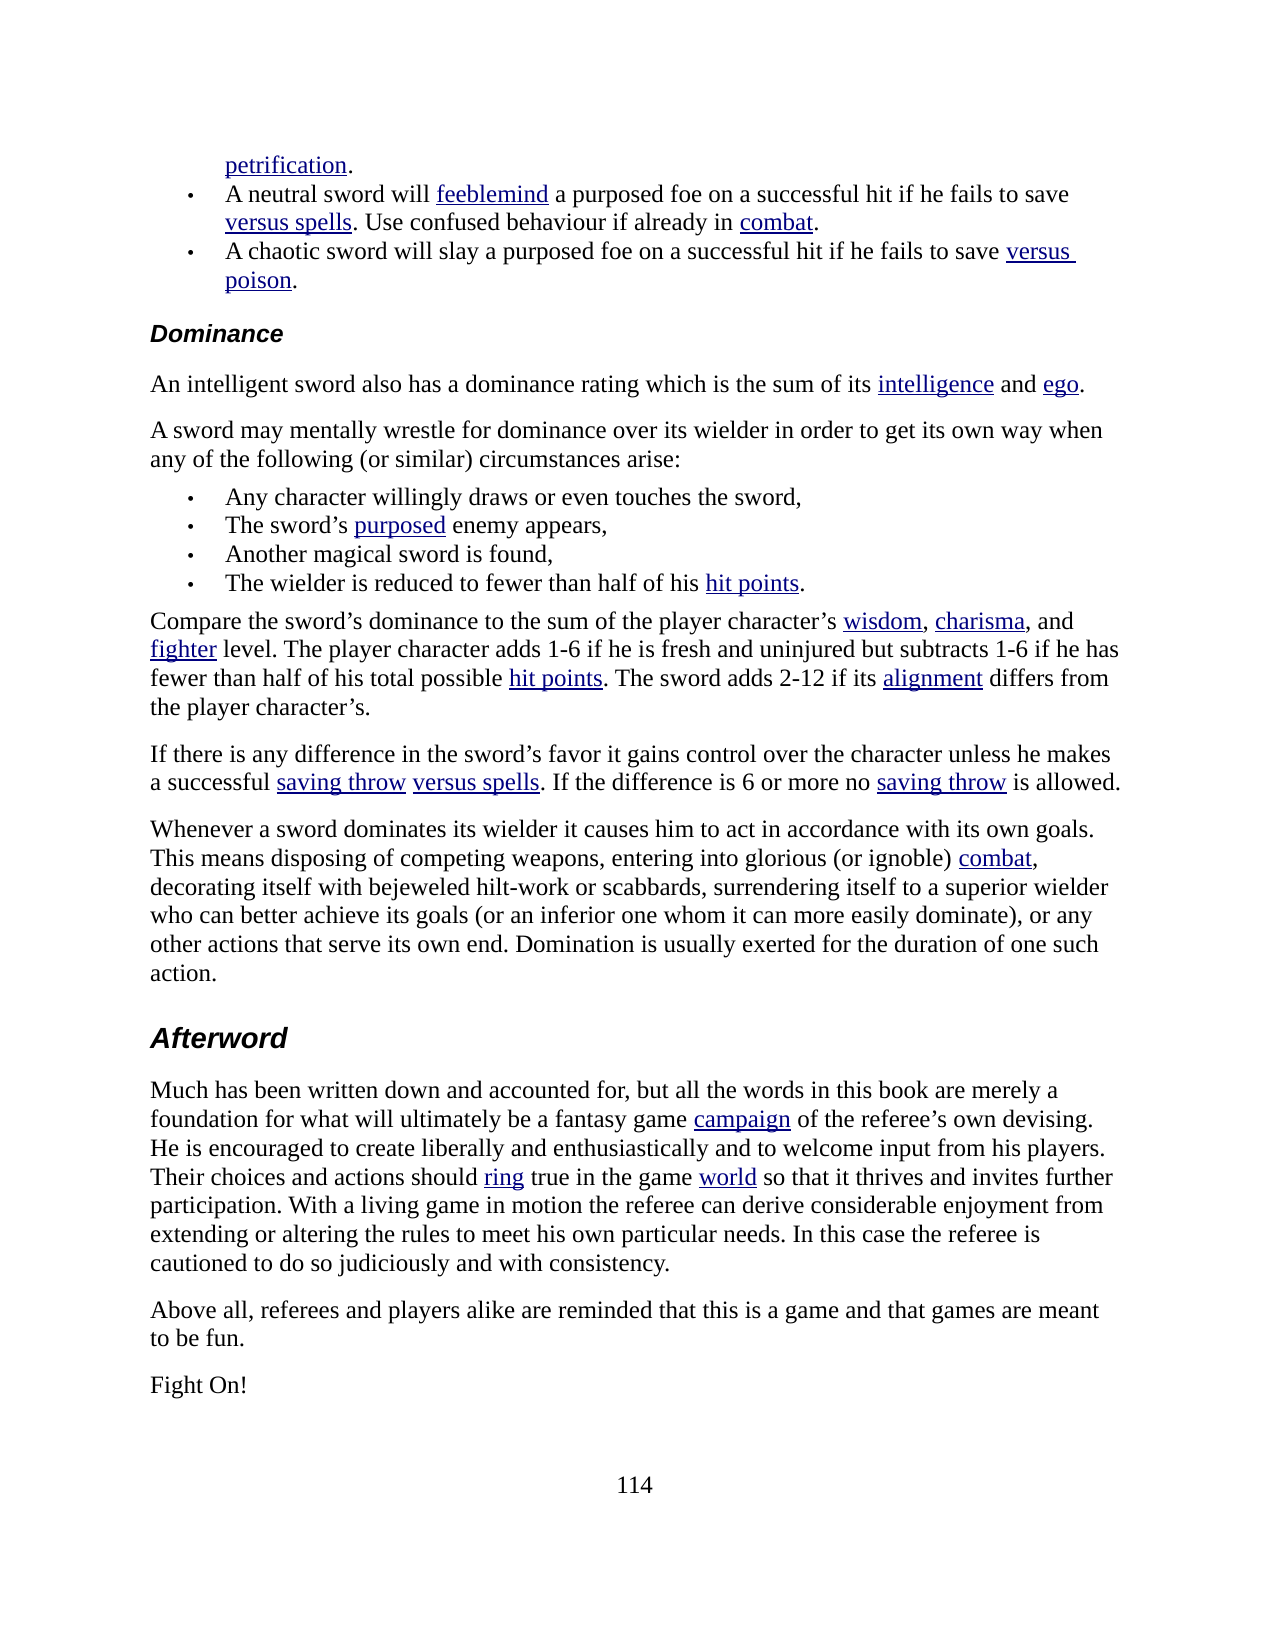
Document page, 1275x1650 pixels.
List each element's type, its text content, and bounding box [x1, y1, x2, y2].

list A chaotic sword will slay a purposed foe on a successful hit if he fails to save versus poison. [187, 236, 1125, 294]
text If there is any difference in the sword’s favor it gains control over the character unless he makes a successful saving throw versus spells. If the difference is 6 or more no saving throw is allowed. [150, 739, 1125, 796]
text Fight On! [150, 1370, 1125, 1399]
text Whenever a sword dominates its wielder it causes him to act in accordance with its own goals. This means disposing of competing weapons, entering into glorious (or ignoble) combat, decorating itself with bejeweled hilt-work or scabbards, surrendering itself to a superior wielder who can better achieve its goals (or an inferior one whom it can more easily dominate), or any other actions that serve its own end. Domination is usually exerted for the duration of one such action. [150, 814, 1125, 987]
list A neutral sword will feeblemind a purposed foe on a successful hit if he fails to save versus spells. Use confused behaviour if already in combat. [187, 179, 1125, 236]
text An intelligent sword also has a dominance rating which is the sum of its intelligence and ego. [150, 369, 1125, 397]
list The sword’s purposed enemy appears, [187, 511, 1125, 539]
subtitle Dominance [150, 319, 1125, 347]
subtitle Afterword [150, 1021, 1125, 1054]
text Much has been written down and accounted for, but all the words in this book are merely a foundation for what will ultimately be a fantasy game campaign of the referee’s own devising. He is encouraged to create liberally and enthusiastically and to welcome input from his players. Their choices and actions should ring true in the game world so that it thrives and invites further participation. With a living game in motion the referee can derive considerable enjoyment from extending or altering the rules to meet his own particular needs. In this case the referee is cautioned to do so judiciously and with consistency. [150, 1076, 1125, 1277]
list petrification. [187, 150, 1125, 179]
list Another magical sword is found, [187, 539, 1125, 568]
text A sword may mentally wrestle for dominance over its wielder in order to get its own way when any of the following (or similar) circumstances arise: [150, 415, 1125, 473]
text Above all, referees and players alike are reminded that this is a game and that games are meant to be fun. [150, 1295, 1125, 1352]
text Compare the sword’s dominance to the sum of the player character’s wisdom, charisma, and fighter level. The player character adds 1-6 if he is fresh and uninjured but subtracts 1-6 if he has fewer than half of his total possible hit points. The sword adds 2-12 if its alignment differs from the player character’s. [150, 606, 1125, 721]
list Any character willingly draws or even touches the sword, [187, 482, 1125, 511]
list The wielder is reduced to fewer than half of his hit points. [187, 568, 1125, 597]
